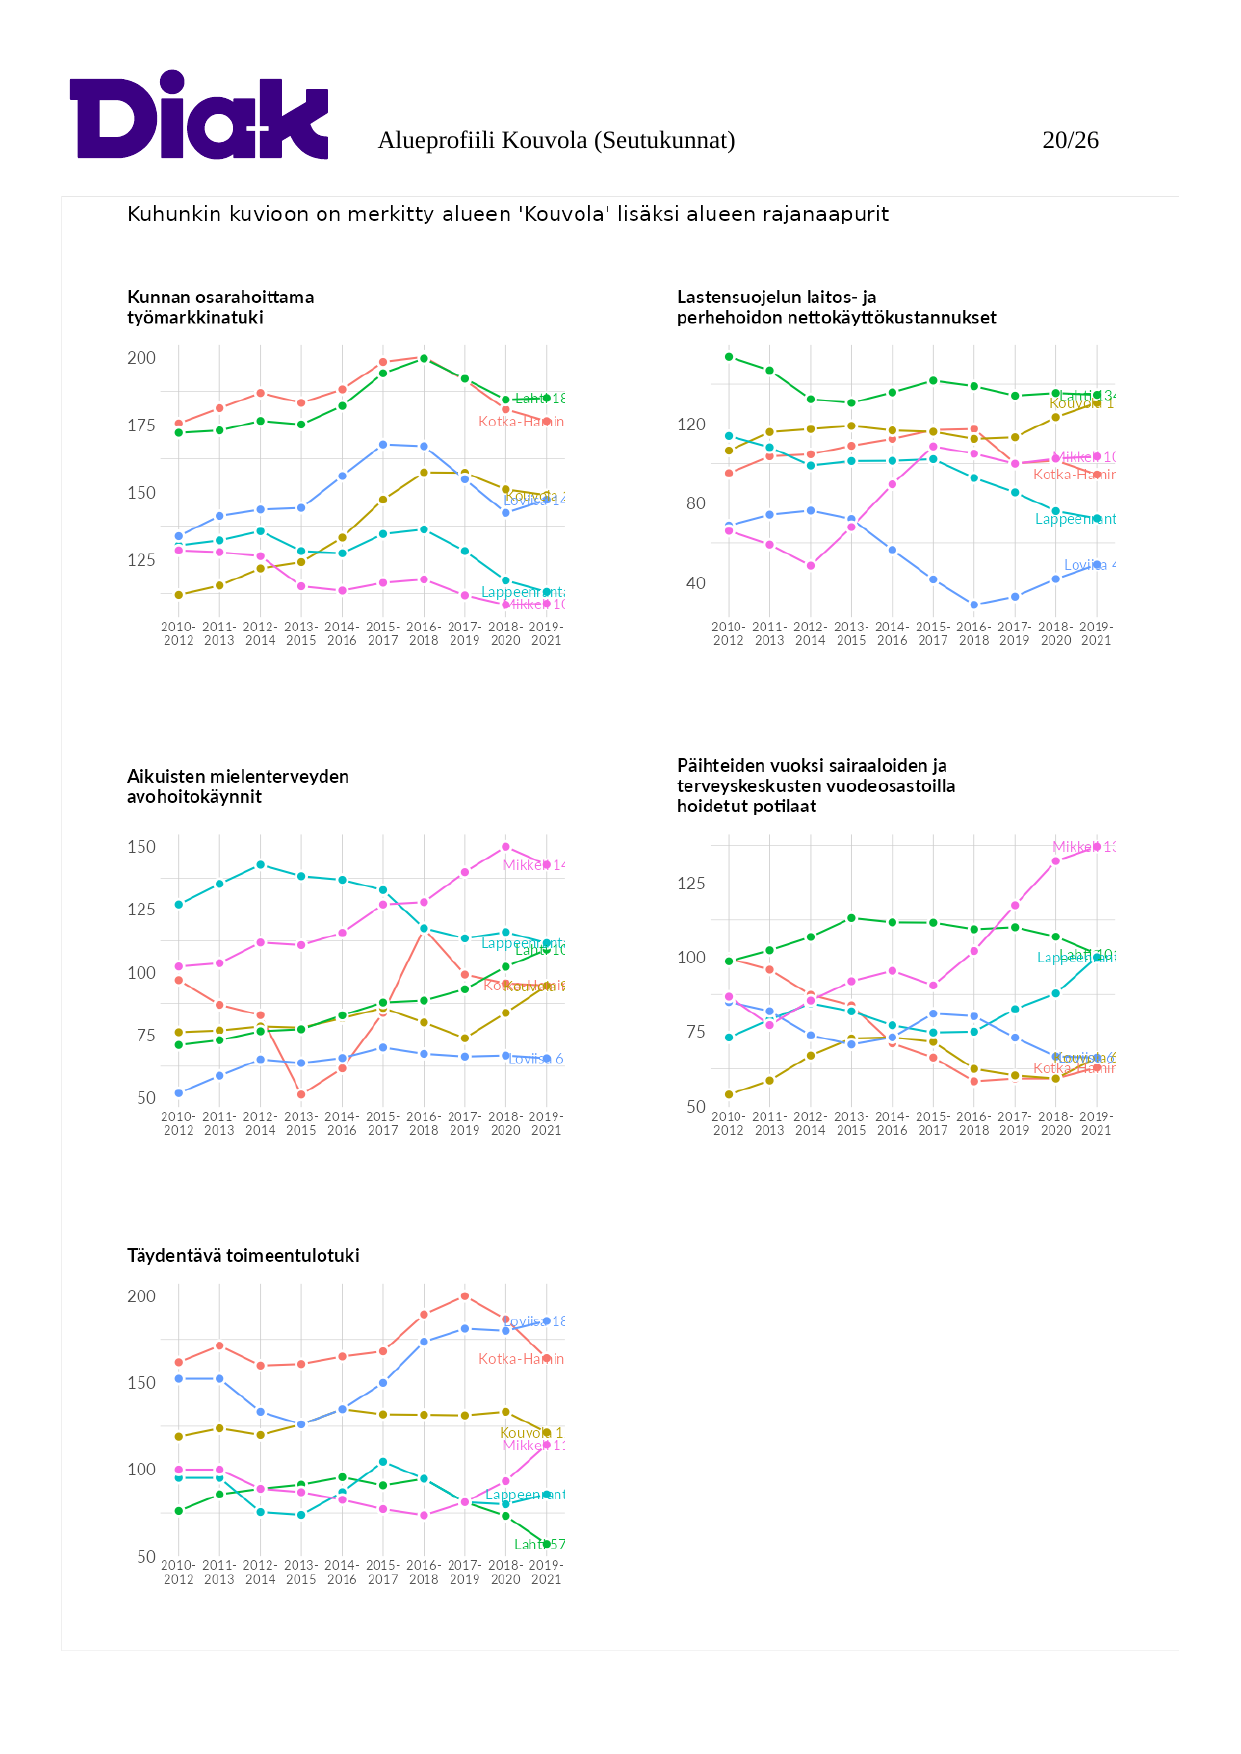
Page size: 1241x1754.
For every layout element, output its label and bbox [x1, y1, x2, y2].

picture [61, 196, 1179, 1651]
